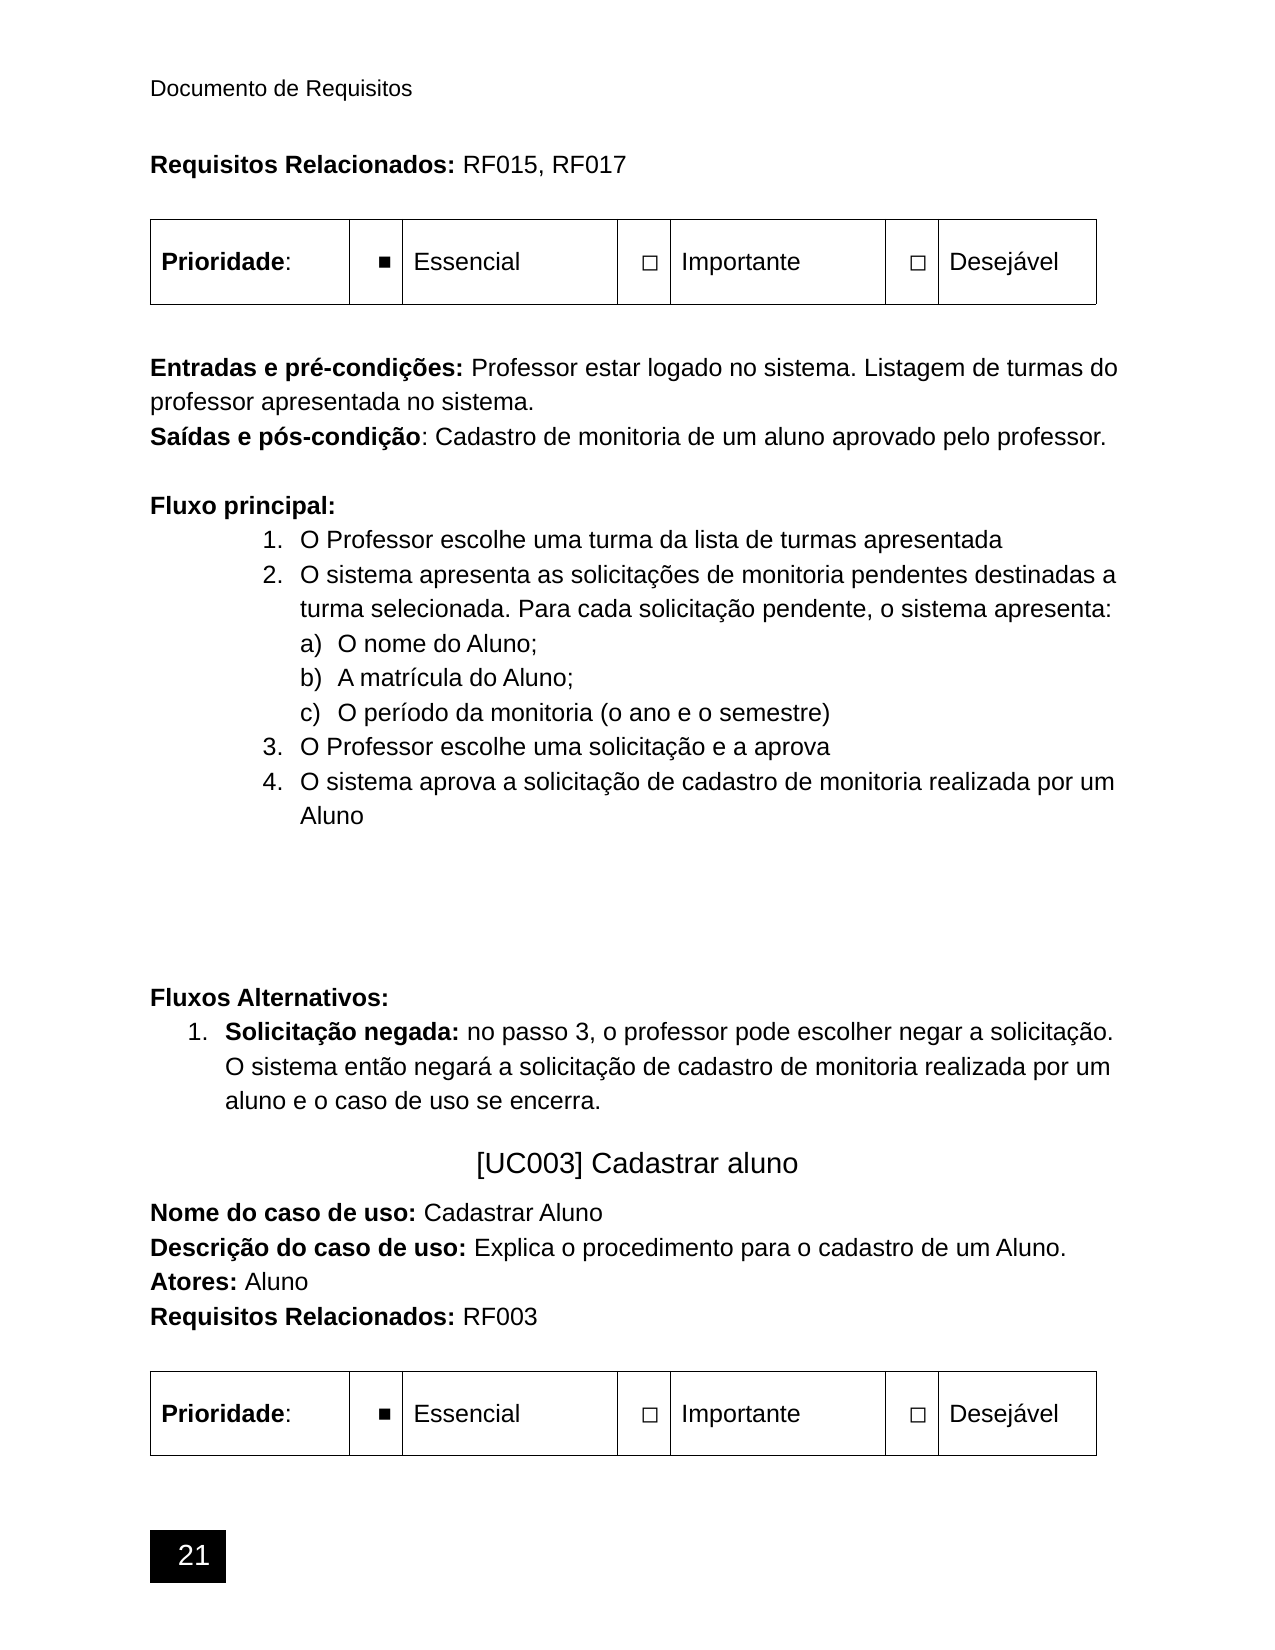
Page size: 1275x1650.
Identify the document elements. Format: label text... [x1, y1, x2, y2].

table_header Prioridade: [151, 220, 349, 304]
list A matrícula do Aluno; [300, 663, 1125, 692]
text Atores: Aluno [150, 1267, 1125, 1296]
table_header Desejável [939, 220, 1096, 304]
text Requisitos Relacionados: RF003 [150, 1302, 1125, 1331]
text Fluxo principal: [150, 491, 1125, 519]
text Saídas e pós-condição: Cadastro de monitoria de um aluno aprovado pelo professor. [150, 422, 1125, 451]
table_header Essencial [403, 1372, 617, 1455]
table_header ■ [350, 1372, 402, 1455]
table_header Desejável [939, 1372, 1096, 1455]
table_header Prioridade: [151, 1372, 349, 1455]
list O sistema aprova a solicitação de cadastro de monitoria realizada por um Aluno [262, 767, 1125, 830]
table_header ◻ [886, 1372, 938, 1455]
list O período da monitoria (o ano e o semestre) [300, 698, 1125, 726]
list O Professor escolhe uma turma da lista de turmas apresentada [262, 525, 1125, 554]
text Requisitos Relacionados: RF015, RF017 [150, 150, 1125, 179]
text [UC003] Cadastrar aluno [150, 1146, 1125, 1179]
table_header ◻ [618, 220, 670, 304]
text Nome do caso de uso: Cadastrar Aluno [150, 1198, 1125, 1227]
table_header Importante [671, 220, 885, 304]
text Descrição do caso de uso: Explica o procedimento para o cadastro de um Aluno. [150, 1233, 1125, 1262]
list O nome do Aluno; [300, 629, 1125, 657]
table_header ◻ [886, 220, 938, 304]
list Solicitação negada: no passo 3, o professor pode escolher negar a solicitação. O sistema então negará a solicitação de cadastro de monitoria realizada por um aluno e o caso de uso se encerra. [187, 1017, 1125, 1115]
table_header Essencial [403, 220, 617, 304]
list O Professor escolhe uma solicitação e a aprova [262, 732, 1125, 761]
list O sistema apresenta as solicitações de monitoria pendentes destinadas a turma selecionada. Para cada solicitação pendente, o sistema apresenta: [262, 560, 1125, 623]
table_header ■ [350, 220, 402, 304]
table_header ◻ [618, 1372, 670, 1455]
table_header Importante [671, 1372, 885, 1455]
text Fluxos Alternativos: [150, 983, 1125, 1011]
text Entradas e pré-condições: Professor estar logado no sistema. Listagem de turmas do professor apresentada no sistema. [150, 353, 1125, 416]
